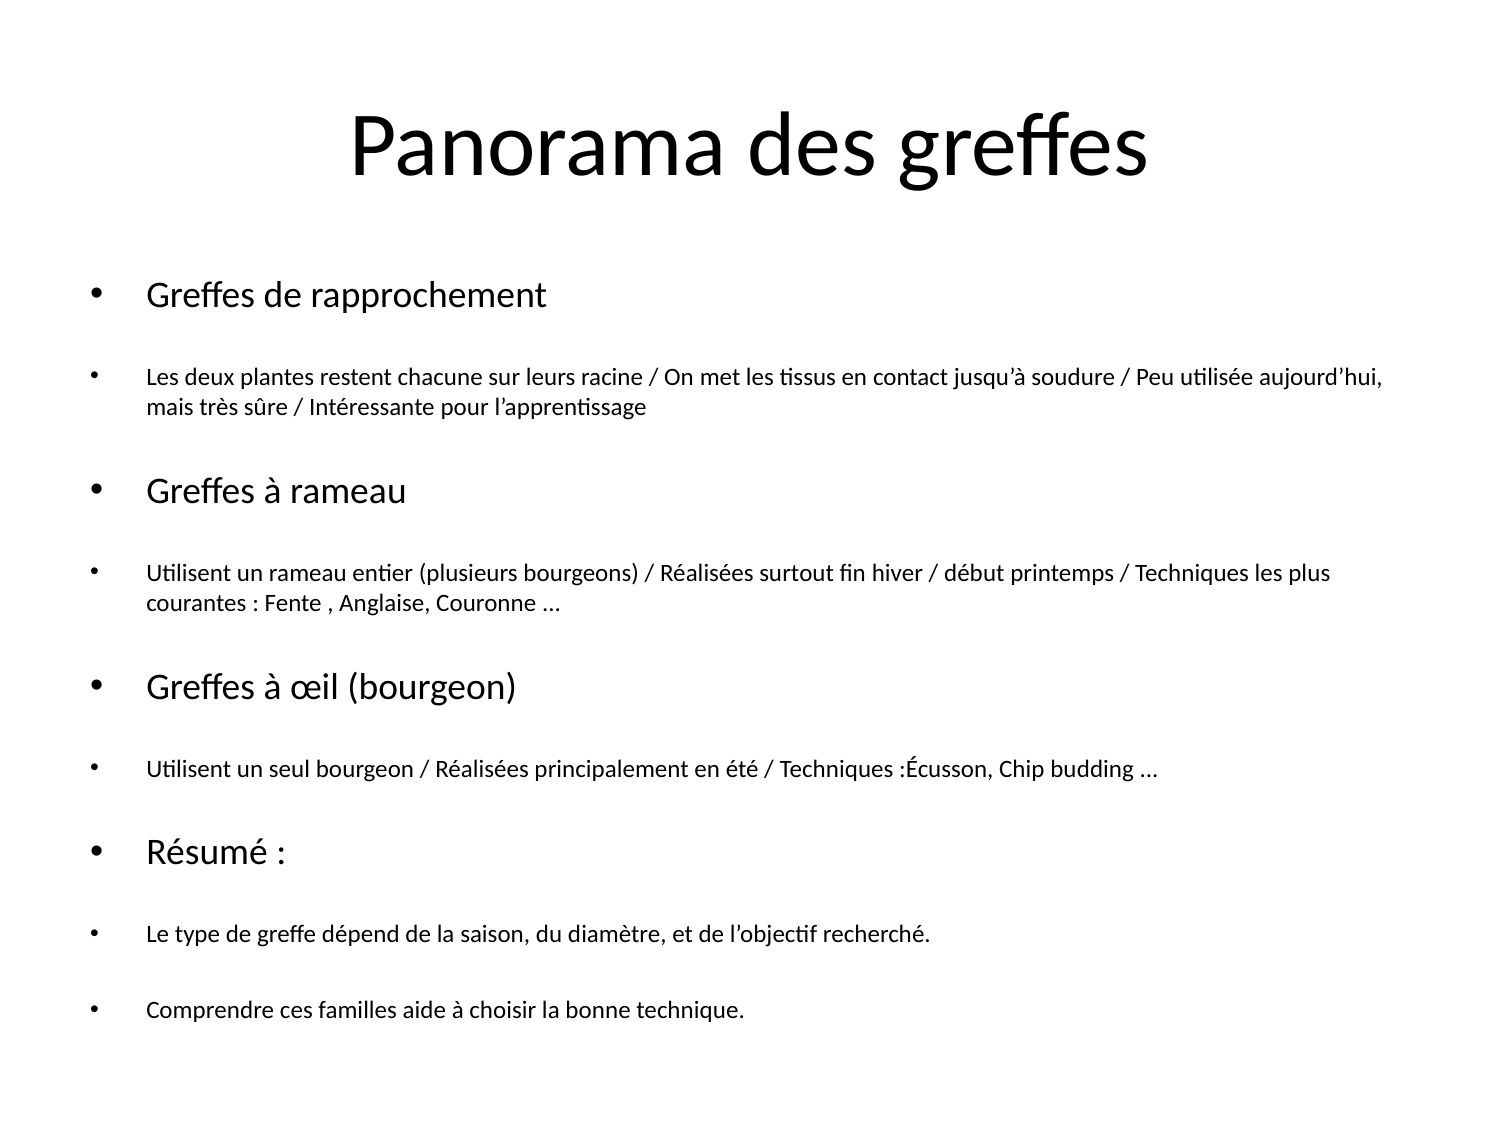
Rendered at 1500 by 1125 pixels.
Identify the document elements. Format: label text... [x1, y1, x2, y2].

list Greffes de rapprochement Les deux plantes restent chacune sur leurs racine / On met les tissus en contact jusqu’à soudure / Peu utilisée aujourd’hui, mais très sûre / Intéressante pour l’apprentissage Greffes à rameau Utilisent un rameau entier (plusieurs bourgeons) / Réalisées surtout fin hiver / début printemps / Techniques les plus courantes : Fente , Anglaise, Couronne ... Greffes à œil (bourgeon) Utilisent un seul bourgeon / Réalisées principalement en été / Techniques :Écusson, Chip budding ... Résumé : Le type de greffe dépend de la saison, du diamètre, et de l’objectif recherché. Comprendre ces familles aide à choisir la bonne technique. [75, 262, 1425, 1005]
title Panorama des greffes [75, 45, 1425, 233]
